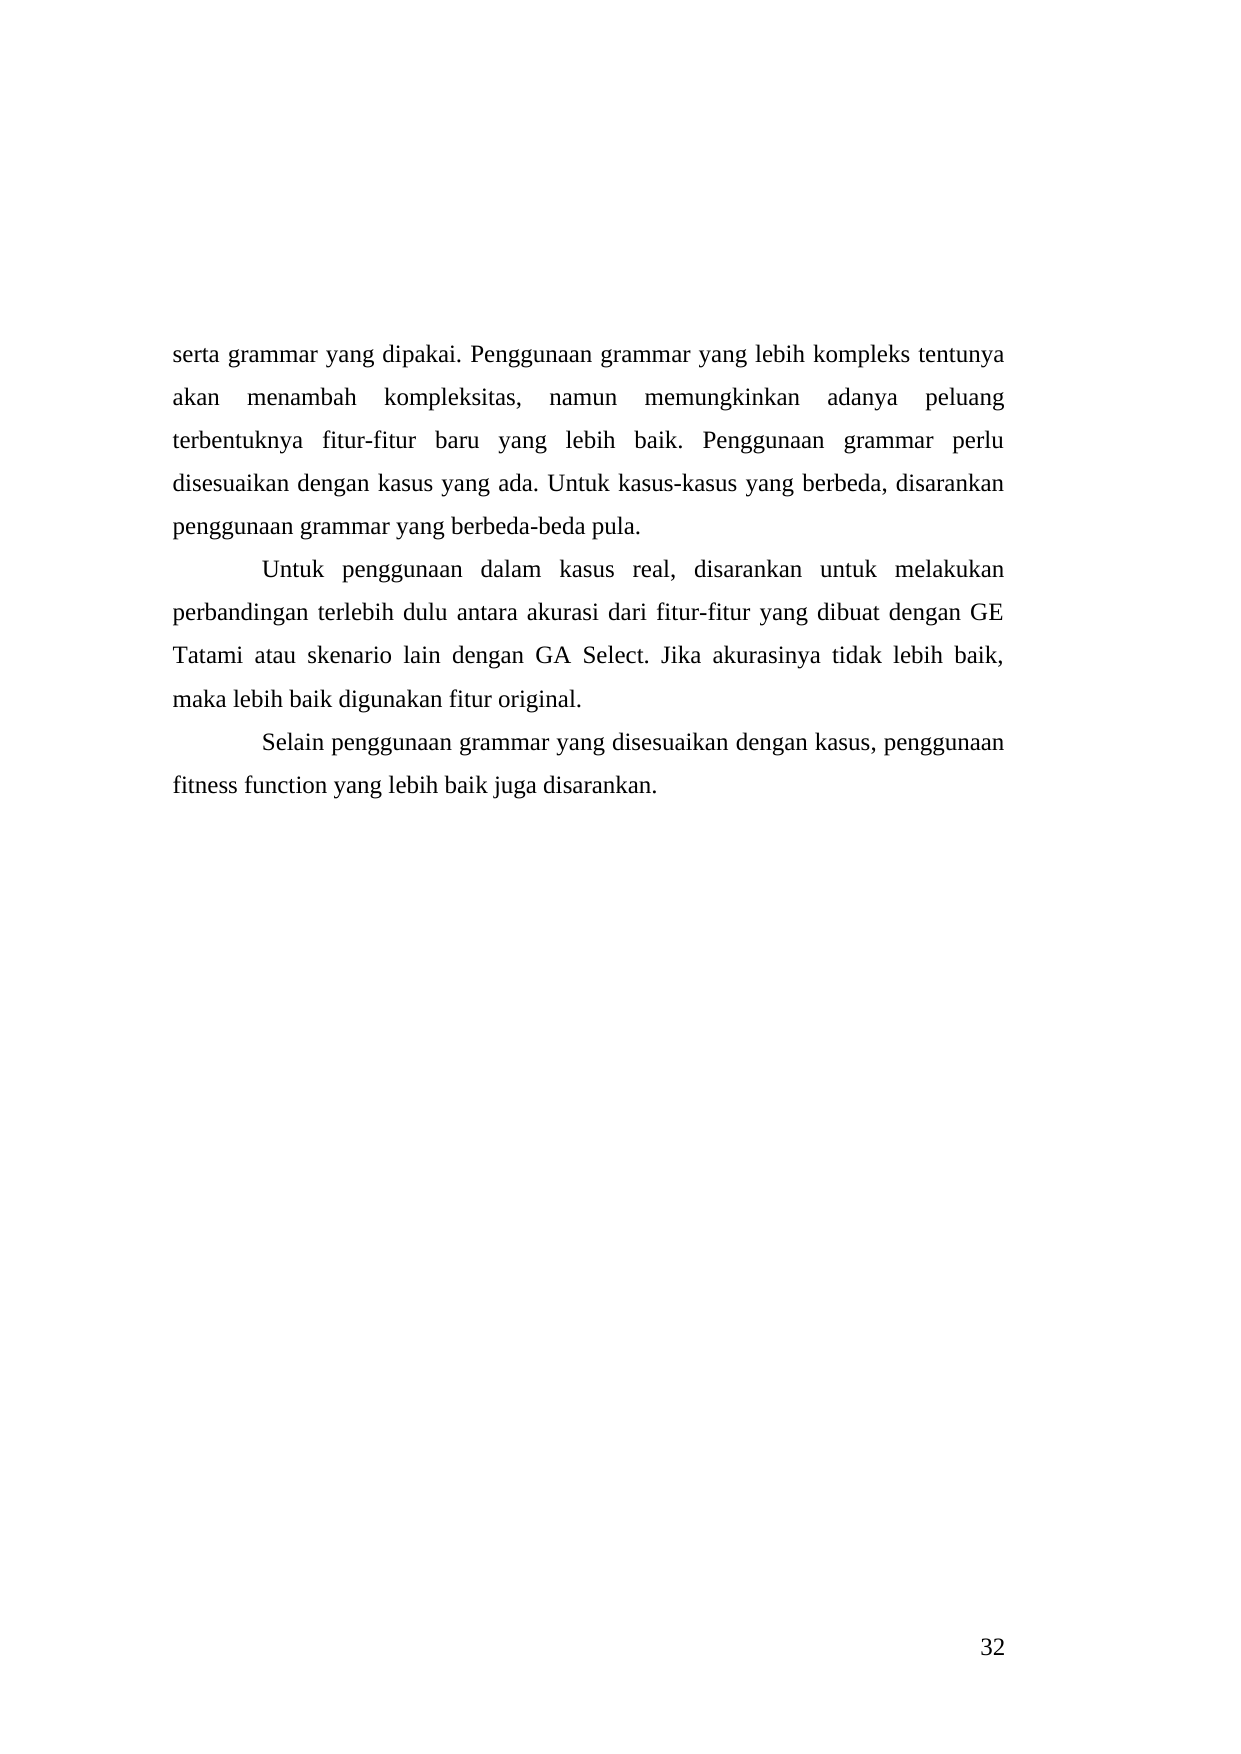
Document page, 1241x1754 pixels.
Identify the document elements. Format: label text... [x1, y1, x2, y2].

text Untuk penggunaan dalam kasus real, disarankan untuk melakukan perbandingan terlebih dulu antara akurasi dari fitur-fitur yang dibuat dengan GE Tatami atau skenario lain dengan GA Select. Jika akurasinya tidak lebih baik, maka lebih baik digunakan fitur original. [172, 554, 1005, 712]
text Selain penggunaan grammar yang disesuaikan dengan kasus, penggunaan fitness function yang lebih baik juga disarankan. [172, 727, 1005, 799]
text serta grammar yang dipakai. Penggunaan grammar yang lebih kompleks tentunya akan menambah kompleksitas, namun memungkinkan adanya peluang terbentuknya fitur-fitur baru yang lebih baik. Penggunaan grammar perlu disesuaikan dengan kasus yang ada. Untuk kasus-kasus yang berbeda, disarankan penggunaan grammar yang berbeda-beda pula. [172, 339, 1005, 540]
